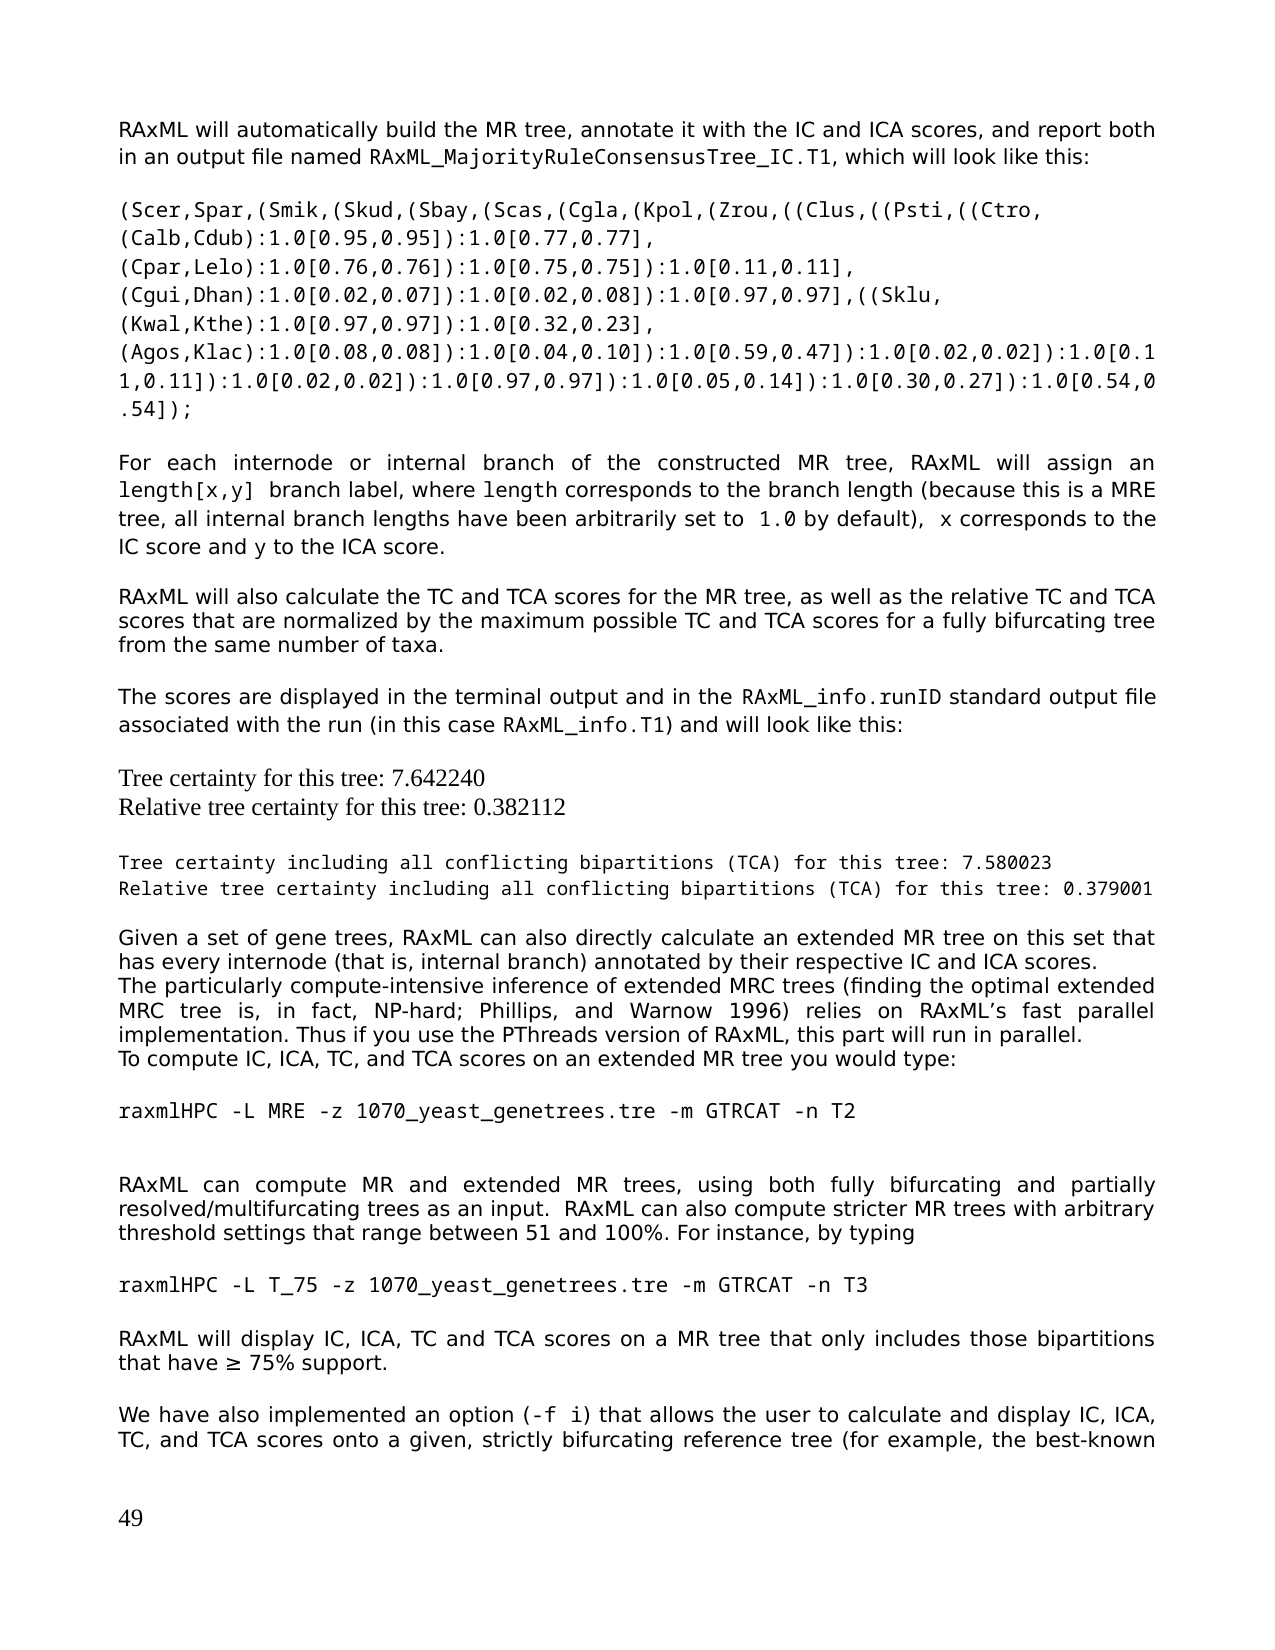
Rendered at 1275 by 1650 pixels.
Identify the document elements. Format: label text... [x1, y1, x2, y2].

text (Scer,Spar,(Smik,(Skud,(Sbay,(Scas,(Cgla,(Kpol,(Zrou,((Clus,((Psti,((Ctro,(Calb,Cdub):1.0[0.95,0.95]):1.0[0.77,0.77],(Cpar,Lelo):1.0[0.76,0.76]):1.0[0.75,0.75]):1.0[0.11,0.11],(Cgui,Dhan):1.0[0.02,0.07]):1.0[0.02,0.08]):1.0[0.97,0.97],((Sklu,(Kwal,Kthe):1.0[0.97,0.97]):1.0[0.32,0.23],(Agos,Klac):1.0[0.08,0.08]):1.0[0.04,0.10]):1.0[0.59,0.47]):1.0[0.02,0.02]):1.0[0.11,0.11]):1.0[0.02,0.02]):1.0[0.97,0.97]):1.0[0.05,0.14]):1.0[0.30,0.27]):1.0[0.54,0.54]); [118, 195, 1157, 423]
text Relative tree certainty for this tree: 0.382112 [118, 792, 1157, 821]
text Given a set of gene trees, RAxML can also directly calculate an extended MR tree on this set that has every internode (that is, internal branch) annotated by their respective IC and ICA scores. [118, 926, 1157, 974]
text raxmlHPC -L MRE -z 1070_yeast_genetrees.tre -m GTRCAT -n T2 [118, 1096, 1157, 1124]
text The particularly compute-intensive inference of extended MRC trees (finding the optimal extended MRC tree is, in fact, NP-hard; Phillips, and Warnow 1996) relies on RAxML’s fast parallel implementation. Thus if you use the PThreads version of RAxML, this part will run in parallel. [118, 974, 1157, 1047]
text RAxML can compute MR and extended MR trees, using both fully bifurcating and partially resolved/multifurcating trees as an input. RAxML can also compute stricter MR trees with arbitrary threshold settings that range between 51 and 100%. For instance, by typing [118, 1173, 1157, 1246]
text RAxML will also calculate the TC and TCA scores for the MR tree, as well as the relative TC and TCA scores that are normalized by the maximum possible TC and TCA scores for a fully bifurcating tree from the same number of taxa. [118, 585, 1157, 658]
text RAxML will automatically build the MR tree, annotate it with the IC and ICA scores, and report both in an output file named RAxML_MajorityRuleConsensusTree_IC.T1, which will look like this: [118, 118, 1157, 171]
text Tree certainty including all conflicting bipartitions (TCA) for this tree: 7.580023 [118, 849, 1157, 875]
text We have also implemented an option (-f i) that allows the user to calculate and display IC, ICA, TC, and TCA scores onto a given, strictly bifurcating reference tree (for example, the best-known [118, 1400, 1157, 1453]
text raxmlHPC -L T_75 -z 1070_yeast_genetrees.tre -m GTRCAT -n T3 [118, 1270, 1157, 1298]
text RAxML will display IC, ICA, TC and TCA scores on a MR tree that only includes those bipartitions that have ≥ 75% support. [118, 1327, 1157, 1376]
text For each internode or internal branch of the constructed MR tree, RAxML will assign an length[x,y] branch label, where length corresponds to the branch length (because this is a MRE tree, all internal branch lengths have been arbitrarily set to 1.0 by default), x corresponds to the IC score and y to the ICA score. [118, 451, 1157, 561]
text To compute IC, ICA, TC, and TCA scores on an extended MR tree you would type: [118, 1047, 1157, 1072]
text Relative tree certainty including all conflicting bipartitions (TCA) for this tree: 0.379001 [118, 875, 1157, 900]
text Tree certainty for this tree: 7.642240 [118, 763, 1157, 792]
text The scores are displayed in the terminal output and in the RAxML_info.runID standard output file associated with the run (in this case RAxML_info.T1) and will look like this: [118, 682, 1157, 739]
